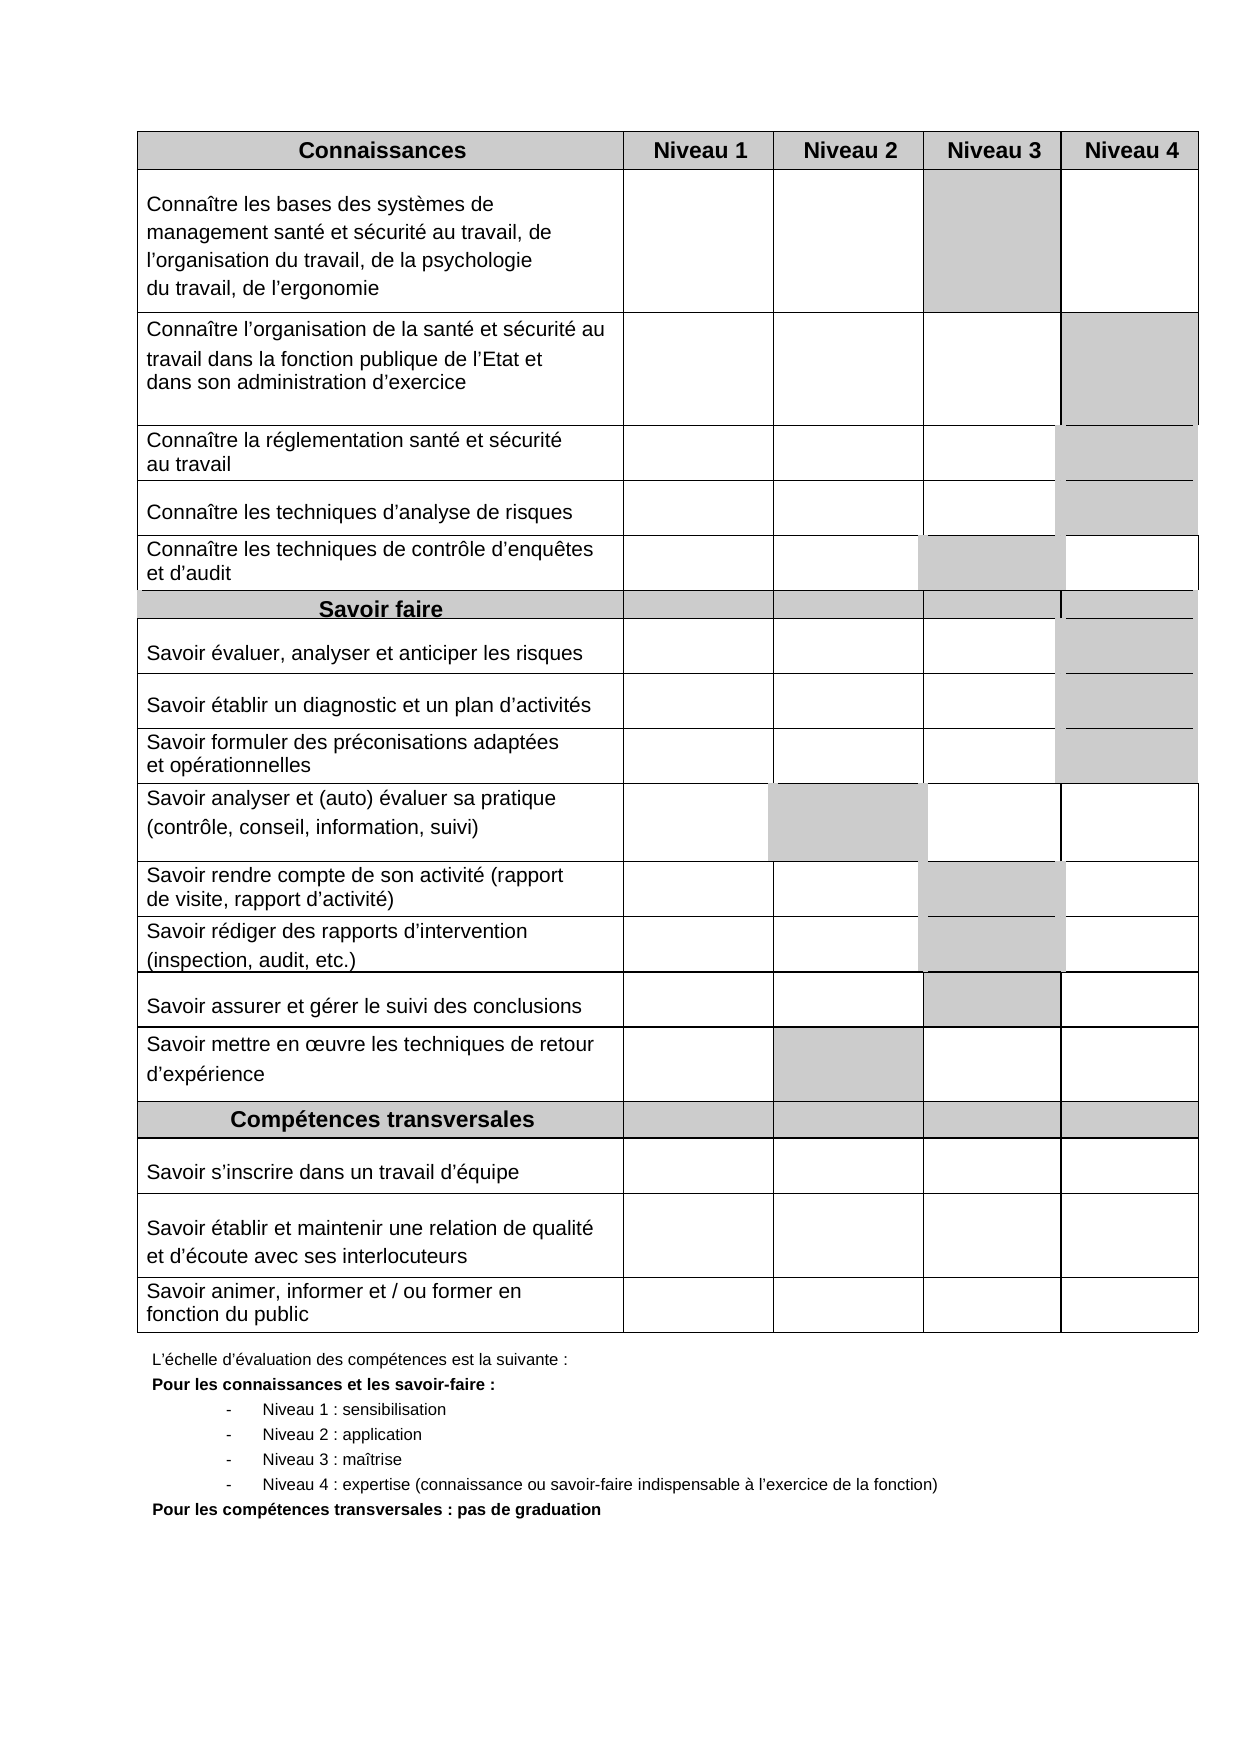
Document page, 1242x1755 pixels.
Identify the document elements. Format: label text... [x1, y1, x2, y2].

table_cell [1066, 729, 1193, 783]
table_cell [1066, 917, 1198, 971]
table_cell [774, 1278, 923, 1332]
table_cell Connaître les techniques d’analyse de risques [138, 481, 623, 535]
table_cell [778, 784, 918, 861]
table_cell [1062, 1278, 1198, 1332]
table_cell [1062, 1102, 1198, 1137]
table_cell [924, 426, 1055, 480]
table_cell [624, 973, 773, 1026]
table_cell [1062, 313, 1198, 425]
table_cell [924, 1194, 1060, 1277]
table_cell Savoir établir un diagnostic et un plan d’activités [138, 674, 623, 728]
table_cell [1062, 973, 1198, 1026]
table_cell Savoir animer, informer et / ou former en fonction du public [138, 1278, 623, 1332]
table_cell [774, 481, 923, 535]
table_cell [774, 1028, 923, 1101]
table_cell [924, 591, 1060, 618]
table_cell [624, 784, 768, 861]
table_cell [774, 674, 923, 728]
table_cell [928, 784, 1060, 861]
table_cell [924, 619, 1055, 673]
table_cell Savoir rédiger des rapports d’intervention (inspection, audit, etc.) [138, 917, 623, 971]
table_header Niveau 4 [1062, 132, 1198, 169]
table_cell [1066, 862, 1198, 916]
table_cell [624, 170, 773, 312]
table_cell Savoir faire [142, 591, 623, 618]
table_cell [928, 536, 1055, 590]
text Pour les compétences transversales : pas de graduation [152, 1500, 1210, 1519]
text - Niveau 4 : expertise (connaissance ou savoir-faire indispensable à l’exercice de la fonction) [226, 1475, 1210, 1494]
table_cell [1066, 674, 1193, 728]
table_cell [624, 1139, 773, 1193]
table_cell [774, 973, 923, 1026]
text - Niveau 3 : maîtrise [226, 1450, 1210, 1469]
table_cell [624, 536, 773, 590]
table_cell [1062, 784, 1198, 861]
table_cell Savoir assurer et gérer le suivi des conclusions [138, 973, 623, 1026]
table_cell [774, 862, 918, 916]
table_cell Connaître les techniques de contrôle d’enquêtes et d’audit [138, 536, 623, 590]
table_cell Savoir mettre en œuvre les techniques de retour d’expérience [138, 1028, 623, 1101]
table_cell [924, 1278, 1060, 1332]
table_cell [774, 426, 923, 480]
table_cell [774, 619, 923, 673]
table_cell [924, 1102, 1060, 1137]
table_cell [1066, 536, 1198, 590]
table_cell [774, 917, 918, 971]
table_cell Connaître l’organisation de la santé et sécurité au travail dans la fonction publique de l’Etat et dans son administration d’exercice [138, 313, 623, 425]
table_cell [924, 170, 1060, 312]
table_cell [774, 1194, 923, 1277]
table_cell Savoir établir et maintenir une relation de qualité et d’écoute avec ses interlocuteurs [138, 1194, 623, 1277]
table_header Niveau 2 [774, 132, 923, 169]
table_cell [928, 917, 1055, 971]
table_cell [624, 426, 773, 480]
table_cell [774, 1139, 923, 1193]
table_cell [624, 674, 773, 728]
table_cell [624, 1194, 773, 1277]
table_cell [624, 1028, 773, 1101]
table_cell [774, 536, 918, 590]
table_cell [624, 729, 773, 783]
table_cell Savoir rendre compte de son activité (rapport de visite, rapport d’activité) [138, 862, 623, 916]
table_cell [1062, 1194, 1198, 1277]
table_cell [624, 313, 773, 425]
table_cell Connaître les bases des systèmes de management santé et sécurité au travail, de l’organisation du travail, de la psychologie du travail, de l’ergonomie [138, 170, 623, 312]
table_cell Compétences transversales [138, 1102, 623, 1137]
table_cell [924, 1028, 1060, 1101]
table_cell [1062, 591, 1193, 618]
table_cell Savoir analyser et (auto) évaluer sa pratique (contrôle, conseil, information, suivi) [138, 784, 623, 861]
table_header Niveau 1 [624, 132, 773, 169]
table_cell [1066, 619, 1193, 673]
table_cell [624, 481, 773, 535]
table_cell [924, 1139, 1060, 1193]
table_cell [774, 170, 923, 312]
table_cell [624, 1278, 773, 1332]
table_cell [1066, 426, 1193, 480]
text - Niveau 2 : application [226, 1425, 1210, 1444]
table_cell [774, 729, 923, 783]
table_cell [1062, 1028, 1198, 1101]
table_cell [624, 591, 773, 618]
table_header Connaissances [138, 132, 623, 169]
table_cell [624, 862, 773, 916]
table_cell Connaître la réglementation santé et sécurité au travail [138, 426, 623, 480]
table_header Niveau 3 [924, 132, 1060, 169]
table_cell [924, 313, 1060, 425]
table_cell [624, 1102, 773, 1137]
table_cell [928, 862, 1055, 916]
text - Niveau 1 : sensibilisation [226, 1400, 1210, 1419]
table_cell Savoir s’inscrire dans un travail d’équipe [138, 1139, 623, 1193]
table_cell [774, 1102, 923, 1137]
text Pour les connaissances et les savoir-faire : [152, 1375, 1210, 1394]
table_cell Savoir évaluer, analyser et anticiper les risques [138, 619, 623, 673]
table_cell [624, 619, 773, 673]
table_cell [624, 917, 773, 971]
table_cell [1062, 1139, 1198, 1193]
table_cell [924, 729, 1055, 783]
table_cell Savoir formuler des préconisations adaptées et opérationnelles [138, 729, 623, 783]
table_cell [924, 674, 1055, 728]
table_cell [924, 973, 1060, 1026]
text L’échelle d’évaluation des compétences est la suivante : [152, 1351, 1210, 1369]
table_cell [1062, 170, 1198, 312]
table_cell [774, 313, 923, 425]
table_cell [774, 591, 923, 618]
table_cell [924, 481, 1055, 535]
table_cell [1066, 481, 1193, 535]
